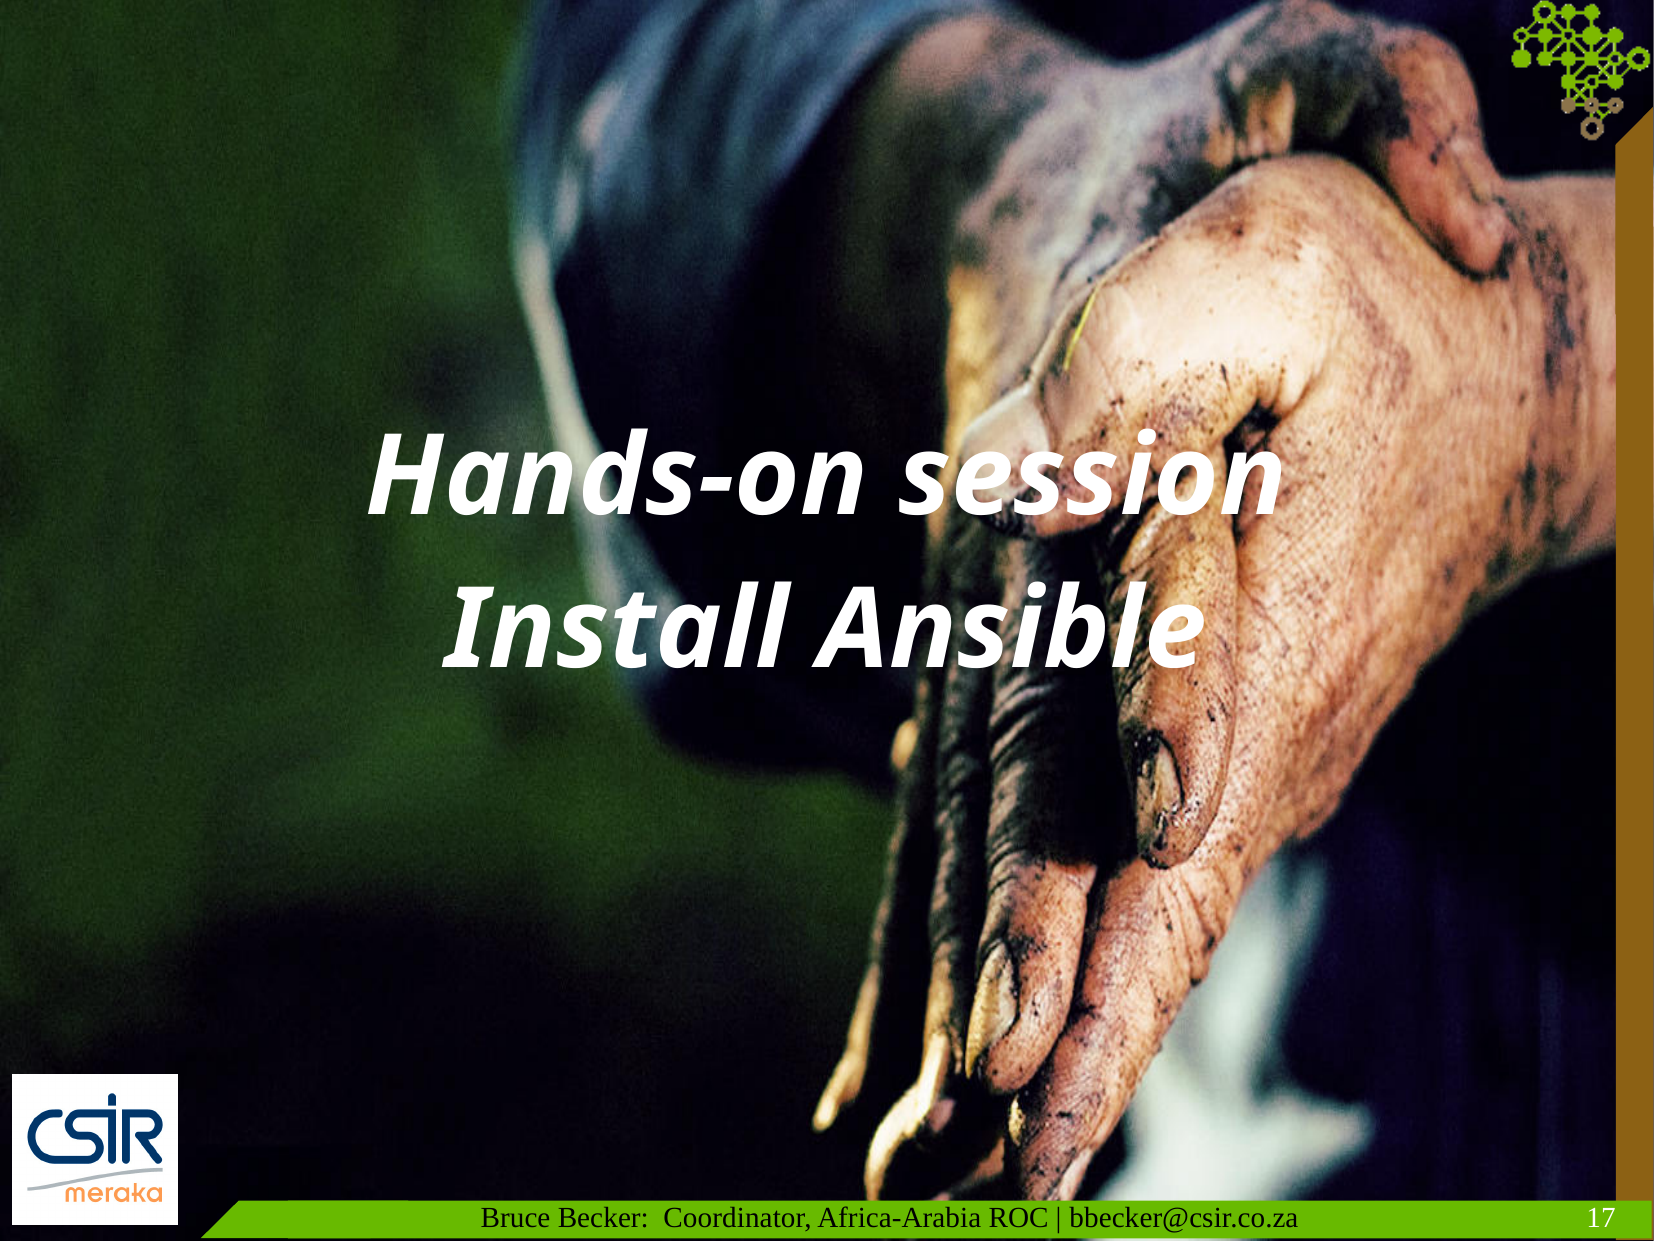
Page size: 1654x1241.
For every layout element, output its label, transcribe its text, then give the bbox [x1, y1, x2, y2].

picture [0, 0, 1654, 1241]
subtitle Hands-on session Install Ansible [82, 67, 1571, 1028]
